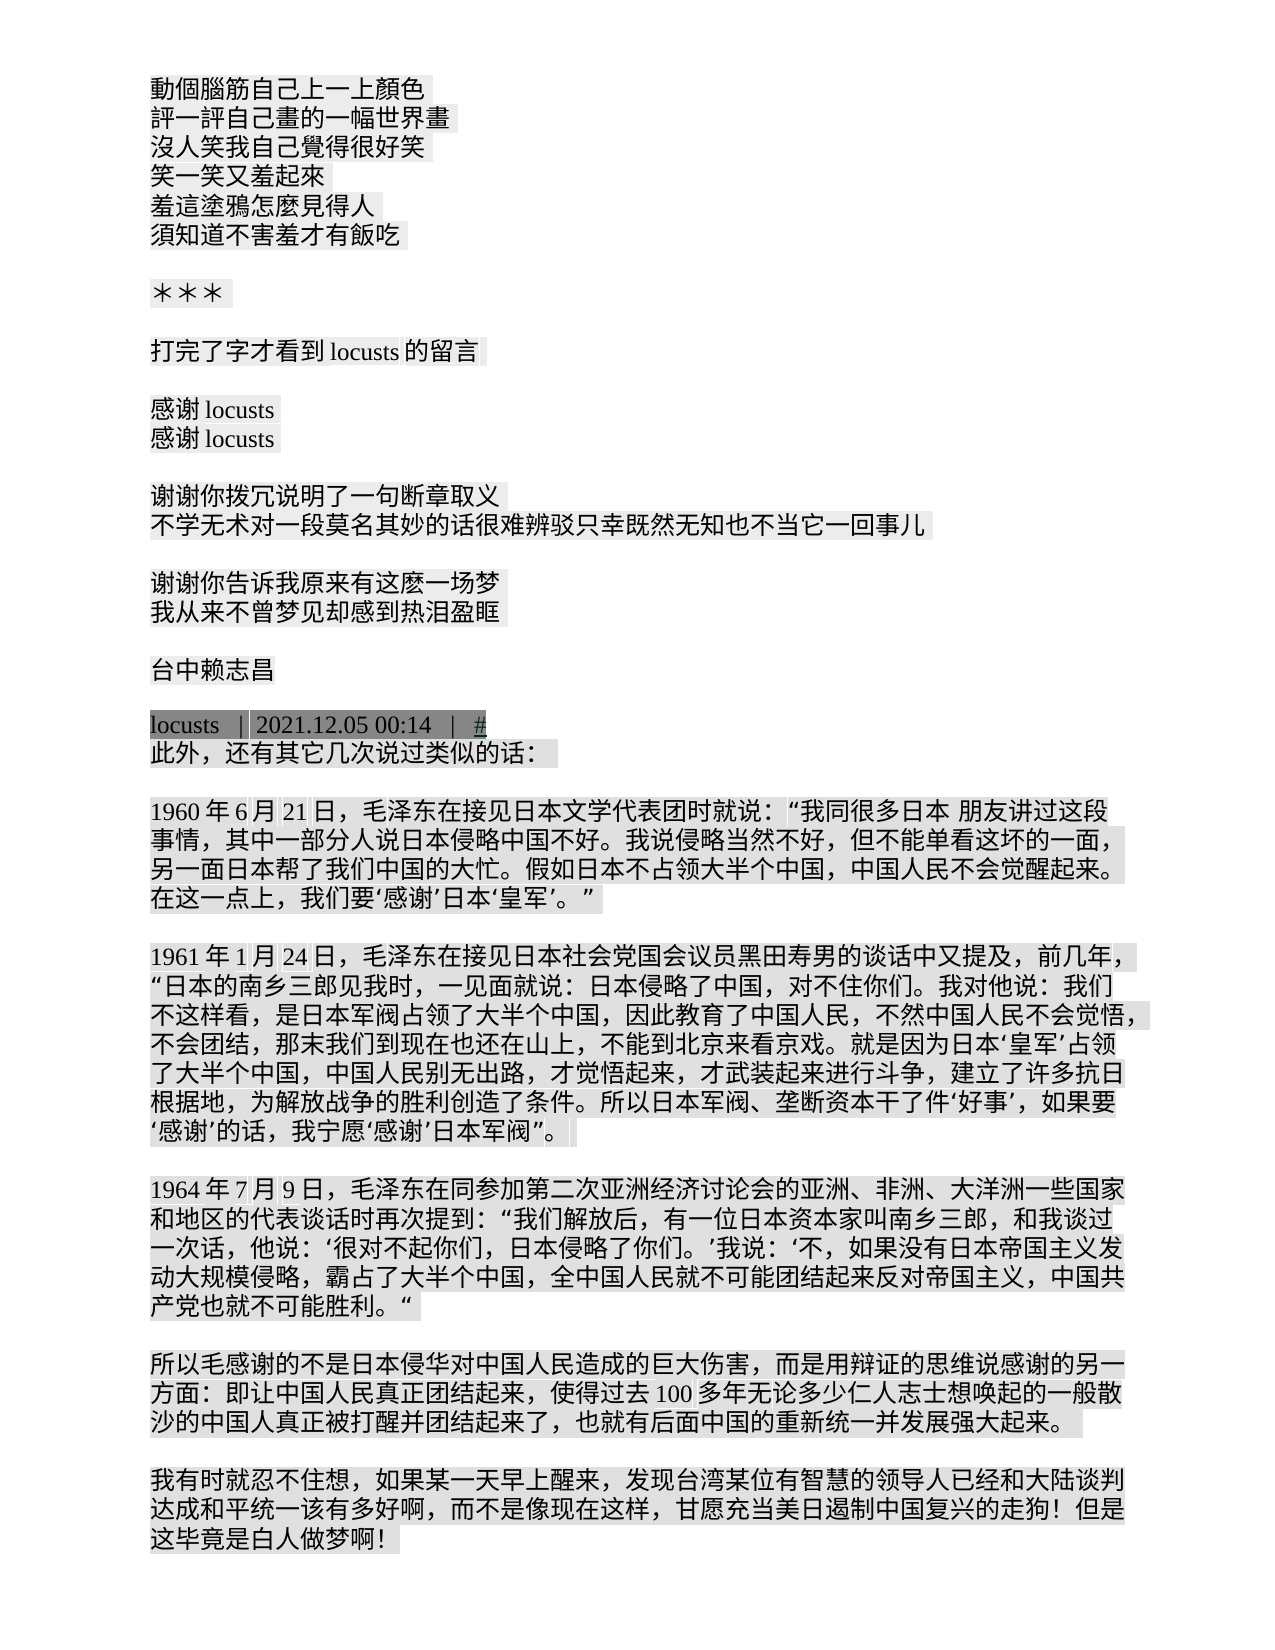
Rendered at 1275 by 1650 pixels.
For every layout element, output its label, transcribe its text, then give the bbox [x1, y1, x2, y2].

text 動個腦筋自己上一上顏色 評一評自己畫的一幅世界畫 沒人笑我自己覺得很好笑 笑一笑又羞起來 羞這塗鴉怎麼見得人 須知道不害羞才有飯吃 ＊＊＊ 打完了字才看到locusts的留言 感谢locusts 感谢locusts 谢谢你拨冗说明了一句断章取义 不学无术对一段莫名其妙的话很难辨驳只幸既然无知也不当它一回事儿 谢谢你告诉我原来有这麽一场梦 我从来不曾梦见却感到热泪盈眶 台中赖志昌 [150, 75, 1125, 685]
text 此外，还有其它几次说过类似的话： 1960年6月21日，毛泽东在接见日本文学代表团时就说：“我同很多日本 朋友讲过这段事情，其中一部分人说日本侵略中国不好。我说侵略当然不好，但不能单看这坏的一面，另一面日本帮了我们中国的大忙。假如日本不占领大半个中国，中国人民不会觉醒起来。在这一点上，我们要‘感谢’日本‘皇军’。” 1961年1月24日，毛泽东在接见日本社会党国会议员黑田寿男的谈话中又提及，前几年，“日本的南乡三郎见我时，一见面就说：日本侵略了中国，对不住你们。我对他说：我们不这样看，是日本军阀占领了大半个中国，因此教育了中国人民，不然中国人民不会觉悟，不会团结，那末我们到现在也还在山上，不能到北京来看京戏。就是因为日本‘皇军’占领了大半个中国，中国人民别无出路，才觉悟起来，才武装起来进行斗争，建立了许多抗日根据地，为解放战争的胜利创造了条件。所以日本军阀、垄断资本干了件‘好事’，如果要‘感谢’的话，我宁愿‘感谢’日本军阀”。 1964年7月9日，毛泽东在同参加第二次亚洲经济讨论会的亚洲、非洲、大洋洲一些国家和地区的代表谈话时再次提到：“我们解放后，有一位日本资本家叫南乡三郎，和我谈过一次话，他说：‘很对不起你们，日本侵略了你们。’我说：‘不，如果没有日本帝国主义发动大规模侵略，霸占了大半个中国，全中国人民就不可能团结起来反对帝国主义，中国共产党也就不可能胜利。“ 所以毛感谢的不是日本侵华对中国人民造成的巨大伤害，而是用辩证的思维说感谢的另一方面：即让中国人民真正团结起来，使得过去100多年无论多少仁人志士想唤起的一般散沙的中国人真正被打醒并团结起来了，也就有后面中国的重新统一并发展强大起来。 我有时就忍不住想，如果某一天早上醒来，发现台湾某位有智慧的领导人已经和大陆谈判达成和平统一该有多好啊，而不是像现在这样，甘愿充当美日遏制中国复兴的走狗！但是这毕竟是白人做梦啊！ [150, 739, 1125, 1554]
text locusts | 2021.12.05 00:14 | # [150, 710, 1125, 739]
